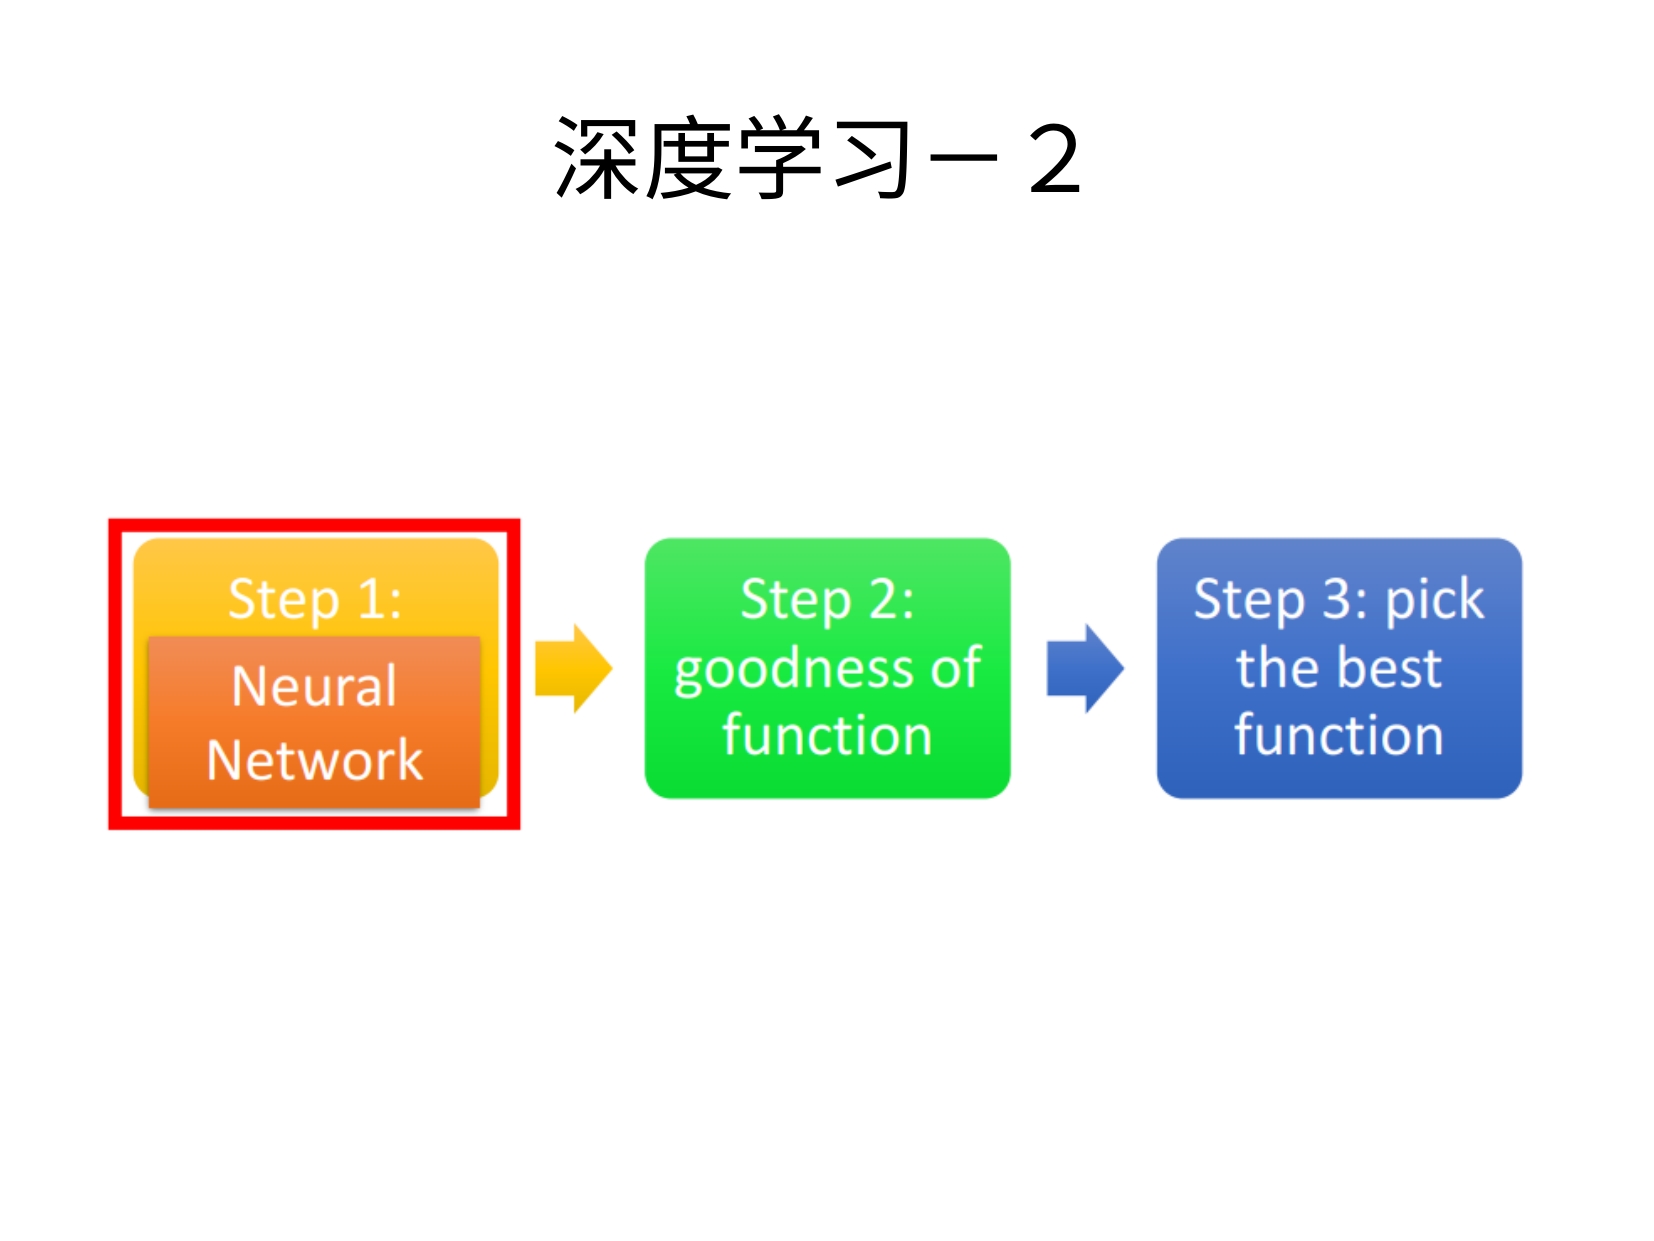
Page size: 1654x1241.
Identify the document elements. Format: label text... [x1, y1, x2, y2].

title 深度学习－２ [82, 49, 1571, 257]
picture [82, 435, 1571, 864]
